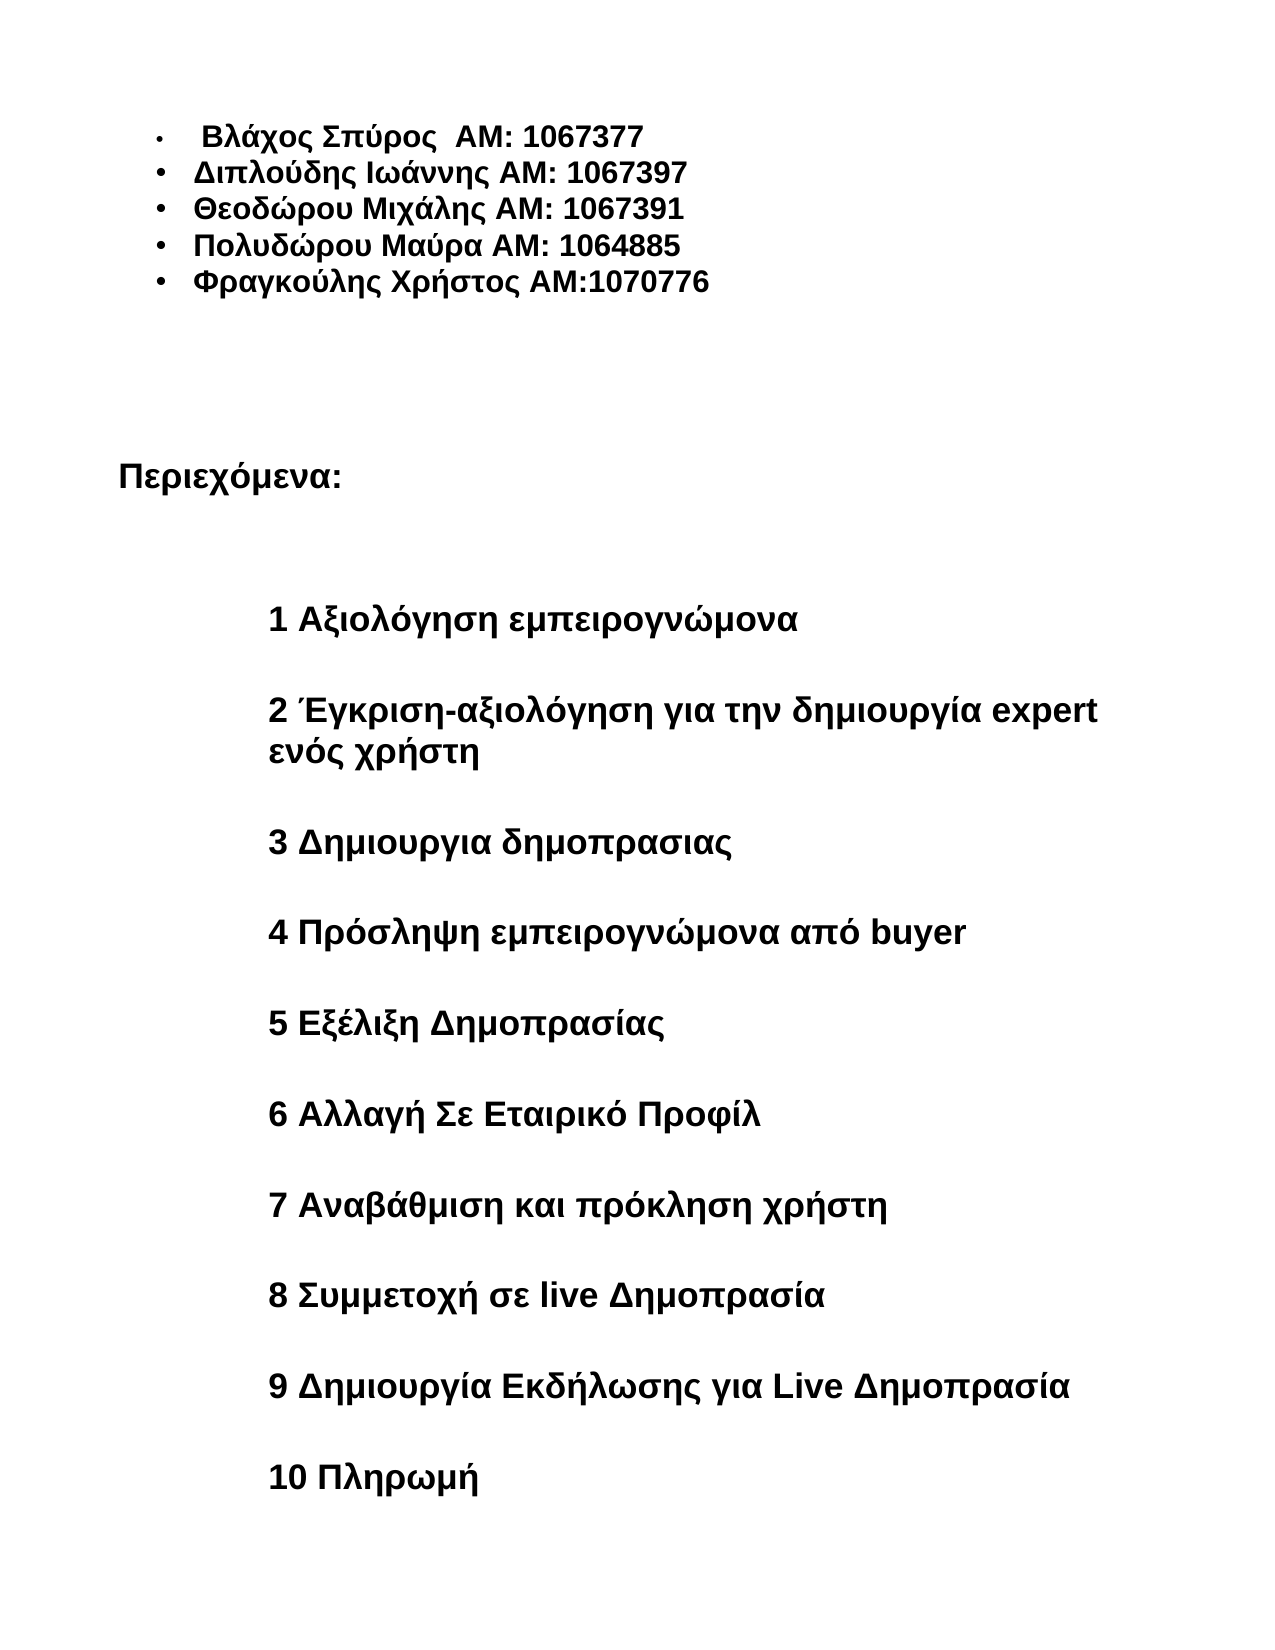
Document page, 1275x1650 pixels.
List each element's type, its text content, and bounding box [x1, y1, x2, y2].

list Βλάχος Σπύρος ΑΜ: 1067377 [156, 118, 1157, 154]
list Διπλούδης Ιωάννης ΑΜ: 1067397 [156, 154, 1157, 190]
text 4 Πρόσληψη εμπειρογνώμονα από buyer [268, 912, 1157, 952]
list Πολυδώρου Μαύρα ΑΜ: 1064885 [156, 227, 1157, 263]
text 3 Δημιουργια δημοπρασιας [268, 821, 1157, 862]
text 8 Συμμετοχή σε live Δημοπρασία [268, 1274, 1157, 1315]
text 2 Έγκριση-αξιολόγηση για την δημιουργία expert ενός χρήστη [268, 689, 1157, 771]
text 10 Πληρωμή [268, 1456, 1157, 1497]
list Θεοδώρου Μιχάλης ΑΜ: 1067391 [156, 190, 1157, 227]
text 6 Αλλαγή Σε Εταιρικό Προφίλ [268, 1093, 1157, 1134]
text 7 Αναβάθμιση και πρόκληση χρήστη [268, 1184, 1157, 1224]
text 9 Δημιουργία Εκδήλωσης για Live Δημοπρασία [268, 1365, 1157, 1406]
text 5 Εξέλιξη Δημοπρασίας [268, 1002, 1157, 1043]
list Φραγκούλης Χρήστος ΑΜ:1070776 [156, 263, 1157, 299]
text 1 Αξιολόγηση εμπειρογνώμονα [268, 599, 1157, 639]
text Περιεχόμενα: [118, 455, 1157, 496]
